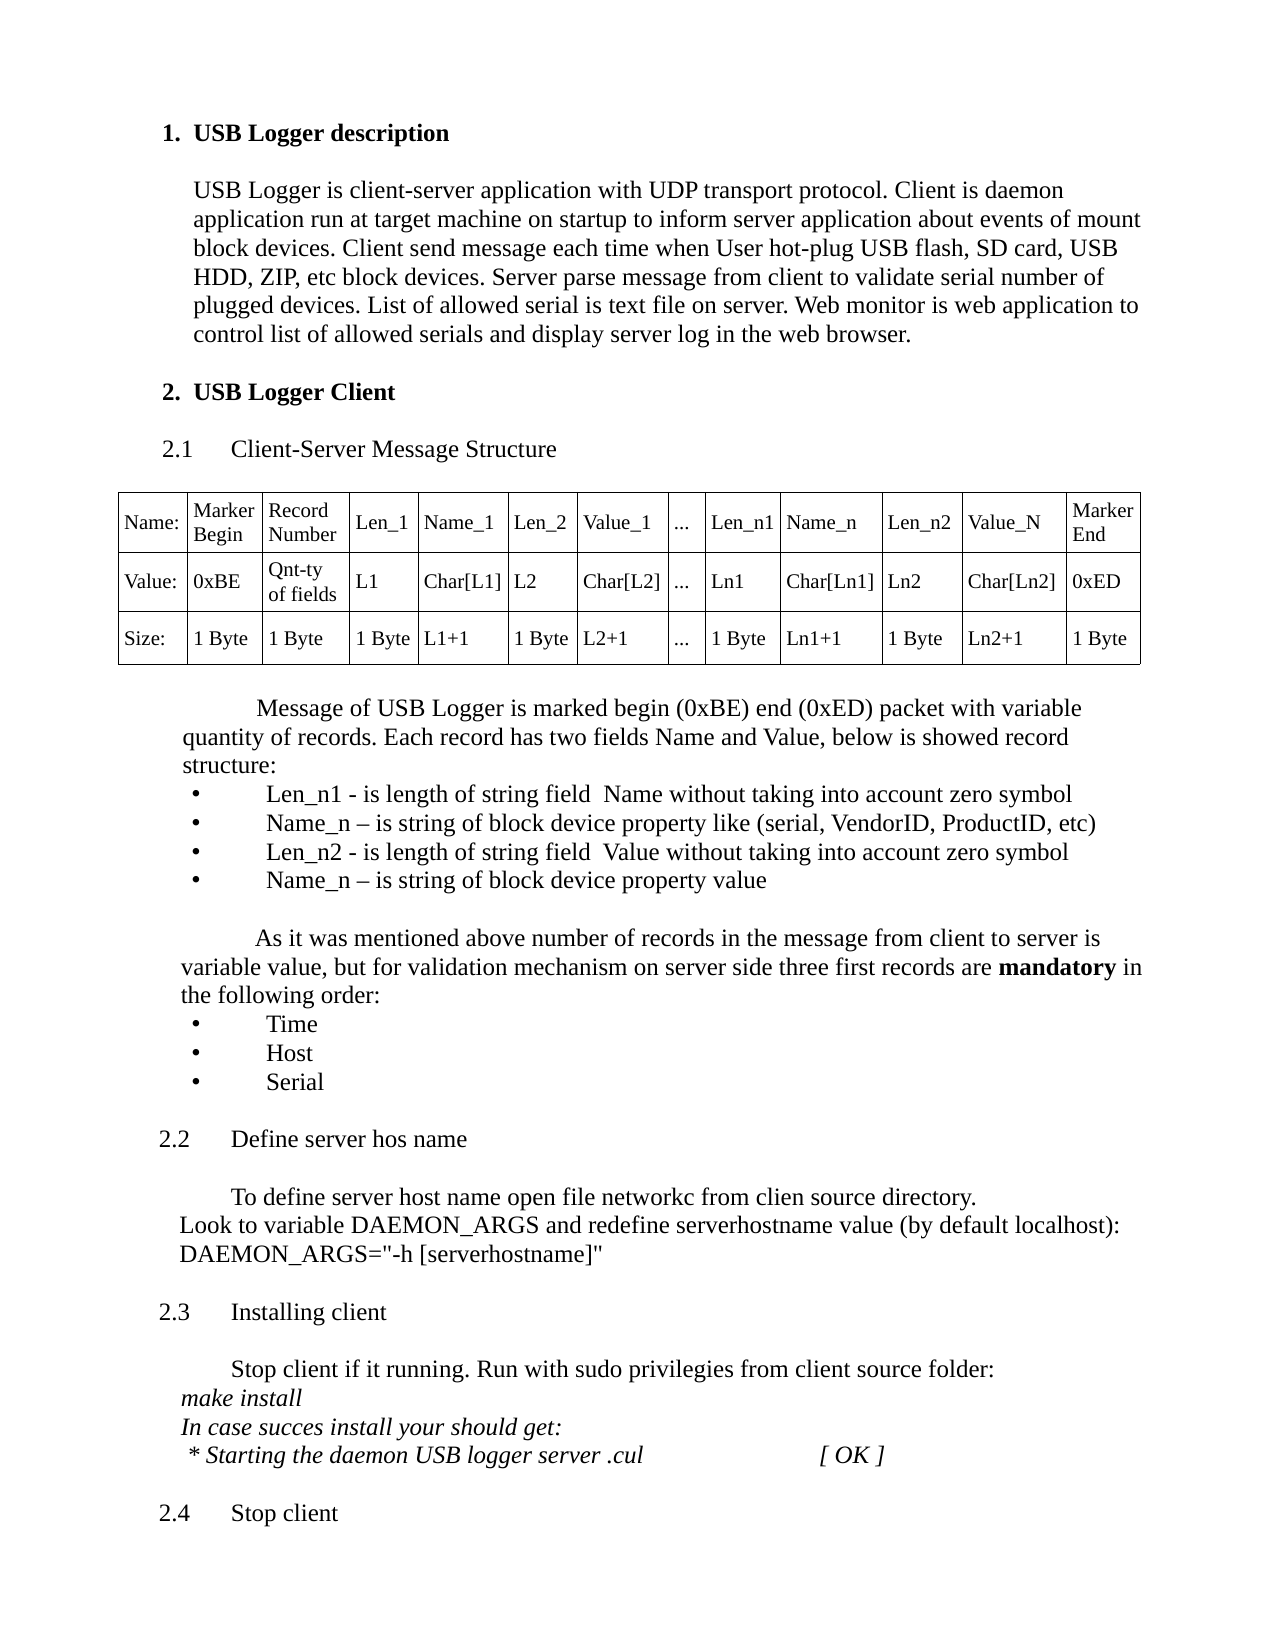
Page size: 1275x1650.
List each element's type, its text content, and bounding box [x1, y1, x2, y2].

table_cell Ln2+1 [963, 612, 1066, 664]
text As it was mentioned above number of records in the message from client to server is variable value, but for validation mechanism on server side three first records are mandatory in the following order: [181, 923, 1157, 1009]
list Installing client [159, 1297, 1157, 1325]
table_cell 1 Byte [1067, 612, 1140, 664]
list Host [118, 1038, 1157, 1067]
text Stop client if it running. Run with sudo privilegies from client source folder: [159, 1354, 1157, 1383]
table_header Len_n1 [706, 493, 780, 552]
list USB Logger description [156, 118, 1157, 147]
table_cell Char[L2] [578, 553, 668, 611]
text In case succes install your should get: [181, 1412, 1157, 1440]
table_cell L1 [350, 553, 418, 611]
table_cell Ln1 [706, 553, 780, 611]
table_cell 1 Byte [509, 612, 577, 664]
table_header ... [669, 493, 705, 552]
list Define server hos name [159, 1124, 1157, 1153]
table_cell Size: [119, 612, 187, 664]
table_header Name_n [781, 493, 882, 552]
text make install [181, 1383, 1157, 1412]
table_cell Ln2 [883, 553, 962, 611]
list Len_n2 - is length of string field Value without taking into account zero symbol [118, 837, 1157, 865]
table_cell ... [669, 553, 705, 611]
table_cell L2 [509, 553, 577, 611]
table_cell Char[Ln2] [963, 553, 1066, 611]
text To define server host name open file networkc from clien source directory. [179, 1182, 1157, 1210]
list Len_n1 - is length of string field Name without taking into account zero symbol [118, 779, 1157, 808]
table_header Marker Begin [188, 493, 262, 552]
table_cell L1+1 [419, 612, 508, 664]
table_header Len_2 [509, 493, 577, 552]
table_cell Ln1+1 [781, 612, 882, 664]
list USB Logger is client-server application with UDP transport protocol. Client is daemon application run at target machine on startup to inform server application about events of mount block devices. Client send message each time when User hot-plug USB flash, SD card, USB HDD, ZIP, etc block devices. Server parse message from client to validate serial number of plugged devices. List of allowed serial is ­text file on server. Web monitor is web application to control list of allowed serials and display server log in the web browser. [156, 176, 1157, 348]
list Name_n – is string of block device property value [118, 865, 1157, 894]
text Look to variable DAEMON_ARGS and redefine serverhostname value (by default localhost): [179, 1210, 1157, 1239]
text DAEMON_ARGS="-h [serverhostname]" [179, 1239, 1157, 1268]
text * Starting the daemon USB logger server .cul [ OK ] [181, 1440, 1157, 1469]
table_header Record Number [263, 493, 349, 552]
table_cell ... [669, 612, 705, 664]
table_header Value_1 [578, 493, 668, 552]
list Time [118, 1009, 1157, 1038]
table_header Len_1 [350, 493, 418, 552]
table_cell 0xBE [188, 553, 262, 611]
table_cell 1 Byte [350, 612, 418, 664]
list Name_n – is string of block device property like (serial, VendorID, ProductID, etc) [118, 808, 1157, 837]
list Client-Server Message Structure [162, 434, 1157, 463]
table_cell 1 Byte [706, 612, 780, 664]
list USB Logger Client [156, 377, 1157, 406]
table_header Name: [119, 493, 187, 552]
table_cell 1 Byte [883, 612, 962, 664]
list Stop client [159, 1498, 1157, 1527]
table_header Marker End [1067, 493, 1140, 552]
table_cell 1 Byte [263, 612, 349, 664]
table_cell 1 Byte [188, 612, 262, 664]
table_header Name_1 [419, 493, 508, 552]
list Serial [118, 1067, 1157, 1095]
table_cell Value: [119, 553, 187, 611]
table_header Len_n2 [883, 493, 962, 552]
text Message of USB Logger is marked begin (0xBE) end (0xED) packet with variable quantity of records. Each record has two fields Name and Value, below is showed record structure: [182, 693, 1157, 779]
table_cell Char[L1] [419, 553, 508, 611]
table_cell 0xED [1067, 553, 1140, 611]
table_cell L2+1 [578, 612, 668, 664]
table_cell Char[Ln1] [781, 553, 882, 611]
table_header Value_N [963, 493, 1066, 552]
table_cell Qnt-ty of fields [263, 553, 349, 611]
